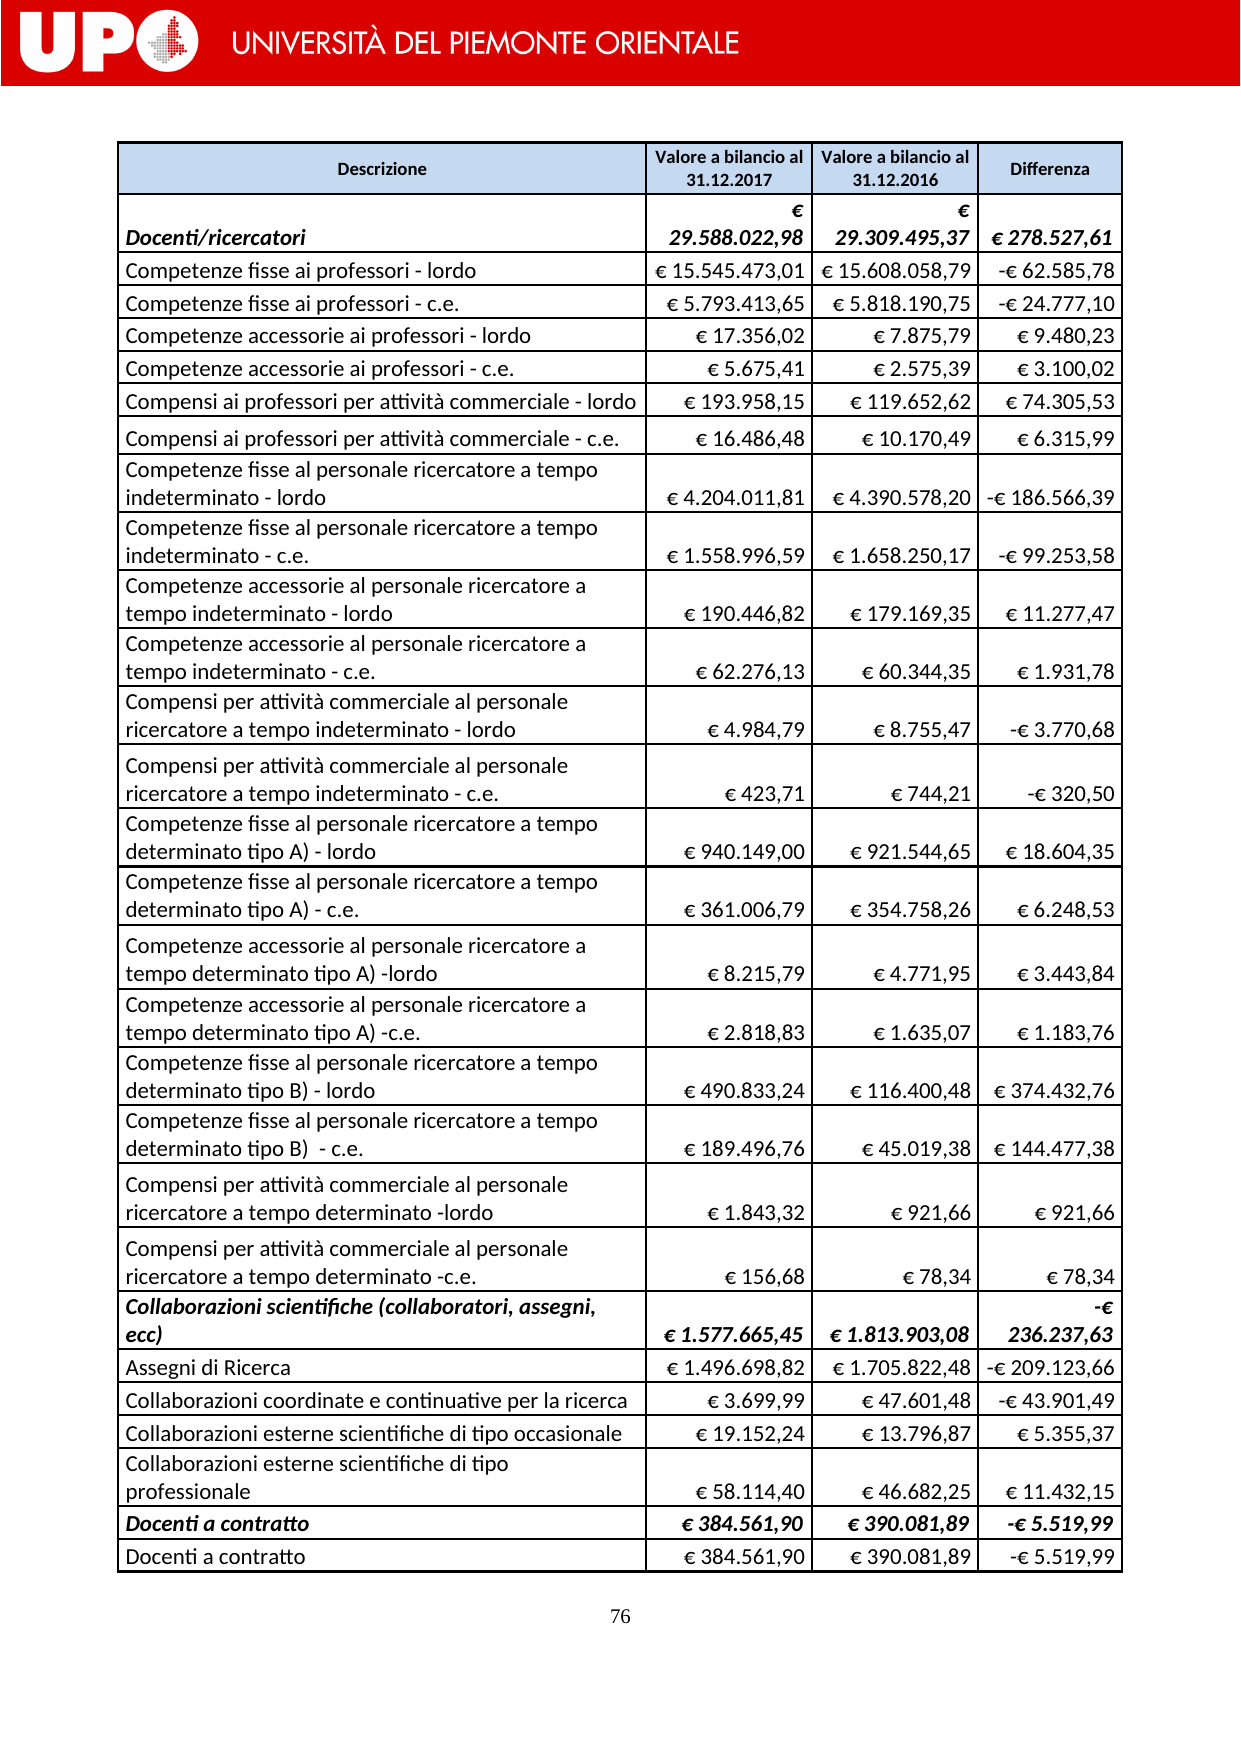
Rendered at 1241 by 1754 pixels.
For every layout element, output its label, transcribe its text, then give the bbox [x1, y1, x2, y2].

table_cell € 15.608.058,79 [813, 253, 977, 284]
table_cell € 58.114,40 [647, 1449, 811, 1505]
table_cell € 354.758,26 [813, 868, 977, 923]
table_cell € 1.635,07 [813, 990, 977, 1046]
table_cell € 1.843,32 [647, 1164, 811, 1226]
table_cell € 15.545.473,01 [647, 253, 811, 284]
table_cell € 16.486,48 [647, 417, 811, 453]
table_cell Collaborazioni esterne scientifiche di tipo professionale [119, 1449, 645, 1505]
table_cell € 78,34 [813, 1228, 977, 1290]
table_cell Competenze fisse ai professori - lordo [119, 253, 645, 284]
table_cell € 3.100,02 [979, 352, 1121, 382]
table_cell Compensi per attività commerciale al personale ricercatore a tempo indeterminato - c.e. [119, 745, 645, 807]
table_cell € 5.793.413,65 [647, 286, 811, 317]
table_cell € 78,34 [979, 1228, 1121, 1290]
table_cell -€ 236.237,63 [979, 1292, 1121, 1348]
table_cell € 921,66 [979, 1164, 1121, 1226]
table_cell € 156,68 [647, 1228, 811, 1290]
table_cell € 29.309.495,37 [813, 195, 977, 251]
table_cell € 119.652,62 [813, 384, 977, 415]
table_cell € 179.169,35 [813, 571, 977, 627]
table_cell Collaborazioni scientifiche (collaboratori, assegni, ecc) [119, 1292, 645, 1348]
table_header Valore a bilancio al 31.12.2017 [647, 144, 811, 193]
table_cell € 7.875,79 [813, 319, 977, 349]
table_cell -€ 24.777,10 [979, 286, 1121, 317]
table_cell Compensi ai professori per attività commerciale - c.e. [119, 417, 645, 453]
table_cell € 11.277,47 [979, 571, 1121, 627]
table_cell € 47.601,48 [813, 1383, 977, 1414]
table_cell € 1.496.698,82 [647, 1350, 811, 1381]
table_cell € 10.170,49 [813, 417, 977, 453]
table_cell € 5.675,41 [647, 352, 811, 382]
table_cell € 13.796,87 [813, 1416, 977, 1447]
table_cell Docenti a contratto [119, 1540, 645, 1570]
table_cell € 18.604,35 [979, 809, 1121, 865]
table_cell Compensi per attività commerciale al personale ricercatore a tempo determinato -c.e. [119, 1228, 645, 1290]
table_cell € 921,66 [813, 1164, 977, 1226]
table_cell Competenze accessorie al personale ricercatore a tempo indeterminato - lordo [119, 571, 645, 627]
table_header Valore a bilancio al 31.12.2016 [813, 144, 977, 193]
table_cell € 4.390.578,20 [813, 455, 977, 511]
table_cell € 3.699,99 [647, 1383, 811, 1414]
table_cell Competenze fisse al personale ricercatore a tempo determinato tipo A) - c.e. [119, 868, 645, 923]
table_cell -€ 209.123,66 [979, 1350, 1121, 1381]
table_header Descrizione [119, 144, 645, 193]
table_cell € 45.019,38 [813, 1106, 977, 1162]
table_cell € 11.432,15 [979, 1449, 1121, 1505]
table_cell Competenze accessorie al personale ricercatore a tempo indeterminato - c.e. [119, 629, 645, 685]
table_cell -€ 5.519,99 [979, 1507, 1121, 1538]
table_cell Competenze fisse al personale ricercatore a tempo indeterminato - lordo [119, 455, 645, 511]
table_cell € 374.432,76 [979, 1048, 1121, 1104]
table_cell € 6.248,53 [979, 868, 1121, 923]
table_cell -€ 62.585,78 [979, 253, 1121, 284]
table_cell € 62.276,13 [647, 629, 811, 685]
table_cell Competenze fisse al personale ricercatore a tempo determinato tipo A) - lordo [119, 809, 645, 865]
table_cell € 940.149,00 [647, 809, 811, 865]
table_cell -€ 3.770,68 [979, 687, 1121, 743]
table_cell € 4.771,95 [813, 926, 977, 988]
table_cell Collaborazioni coordinate e continuative per la ricerca [119, 1383, 645, 1414]
table_cell € 390.081,89 [813, 1540, 977, 1570]
table_cell € 60.344,35 [813, 629, 977, 685]
table_cell € 17.356,02 [647, 319, 811, 349]
table_cell Docenti/ricercatori [119, 195, 645, 251]
table_cell Competenze accessorie ai professori - c.e. [119, 352, 645, 382]
table_cell Competenze accessorie ai professori - lordo [119, 319, 645, 349]
table_cell € 384.561,90 [647, 1507, 811, 1538]
table_cell € 190.446,82 [647, 571, 811, 627]
table_cell € 278.527,61 [979, 195, 1121, 251]
table_cell € 2.575,39 [813, 352, 977, 382]
table_cell € 1.931,78 [979, 629, 1121, 685]
table_cell € 116.400,48 [813, 1048, 977, 1104]
table_cell € 8.215,79 [647, 926, 811, 988]
table_cell Competenze accessorie al personale ricercatore a tempo determinato tipo A) -lordo [119, 926, 645, 988]
table_cell Competenze fisse ai professori - c.e. [119, 286, 645, 317]
table_cell € 361.006,79 [647, 868, 811, 923]
table_cell -€ 186.566,39 [979, 455, 1121, 511]
table_cell € 4.984,79 [647, 687, 811, 743]
table_cell € 1.658.250,17 [813, 513, 977, 569]
table_cell € 2.818,83 [647, 990, 811, 1046]
table_cell € 1.183,76 [979, 990, 1121, 1046]
table_cell Competenze accessorie al personale ricercatore a tempo determinato tipo A) -c.e. [119, 990, 645, 1046]
table_cell Collaborazioni esterne scientifiche di tipo occasionale [119, 1416, 645, 1447]
table_cell € 490.833,24 [647, 1048, 811, 1104]
table_cell € 19.152,24 [647, 1416, 811, 1447]
table_cell € 189.496,76 [647, 1106, 811, 1162]
table_cell € 1.813.903,08 [813, 1292, 977, 1348]
table_cell € 193.958,15 [647, 384, 811, 415]
table_cell -€ 5.519,99 [979, 1540, 1121, 1570]
table_cell € 921.544,65 [813, 809, 977, 865]
table_cell Compensi ai professori per attività commerciale - lordo [119, 384, 645, 415]
table_cell € 9.480,23 [979, 319, 1121, 349]
table_cell € 3.443,84 [979, 926, 1121, 988]
table_cell Assegni di Ricerca [119, 1350, 645, 1381]
table_cell Compensi per attività commerciale al personale ricercatore a tempo indeterminato - lordo [119, 687, 645, 743]
table_cell Competenze fisse al personale ricercatore a tempo determinato tipo B) - lordo [119, 1048, 645, 1104]
table_cell € 4.204.011,81 [647, 455, 811, 511]
table_cell € 144.477,38 [979, 1106, 1121, 1162]
table_cell € 8.755,47 [813, 687, 977, 743]
table_cell € 1.558.996,59 [647, 513, 811, 569]
table_cell -€ 99.253,58 [979, 513, 1121, 569]
table_cell € 384.561,90 [647, 1540, 811, 1570]
table_cell Docenti a contratto [119, 1507, 645, 1538]
table_cell € 6.315,99 [979, 417, 1121, 453]
table_cell -€ 43.901,49 [979, 1383, 1121, 1414]
table_cell Competenze fisse al personale ricercatore a tempo indeterminato - c.e. [119, 513, 645, 569]
table_cell Competenze fisse al personale ricercatore a tempo determinato tipo B) - c.e. [119, 1106, 645, 1162]
table_cell -€ 320,50 [979, 745, 1121, 807]
table_cell € 744,21 [813, 745, 977, 807]
table_cell € 1.577.665,45 [647, 1292, 811, 1348]
table_cell € 5.818.190,75 [813, 286, 977, 317]
table_cell € 46.682,25 [813, 1449, 977, 1505]
table_cell € 5.355,37 [979, 1416, 1121, 1447]
table_cell € 74.305,53 [979, 384, 1121, 415]
table_cell € 29.588.022,98 [647, 195, 811, 251]
table_header Differenza [979, 144, 1121, 193]
table_cell Compensi per attività commerciale al personale ricercatore a tempo determinato -lordo [119, 1164, 645, 1226]
table_cell € 1.705.822,48 [813, 1350, 977, 1381]
table_cell € 390.081,89 [813, 1507, 977, 1538]
table_cell € 423,71 [647, 745, 811, 807]
